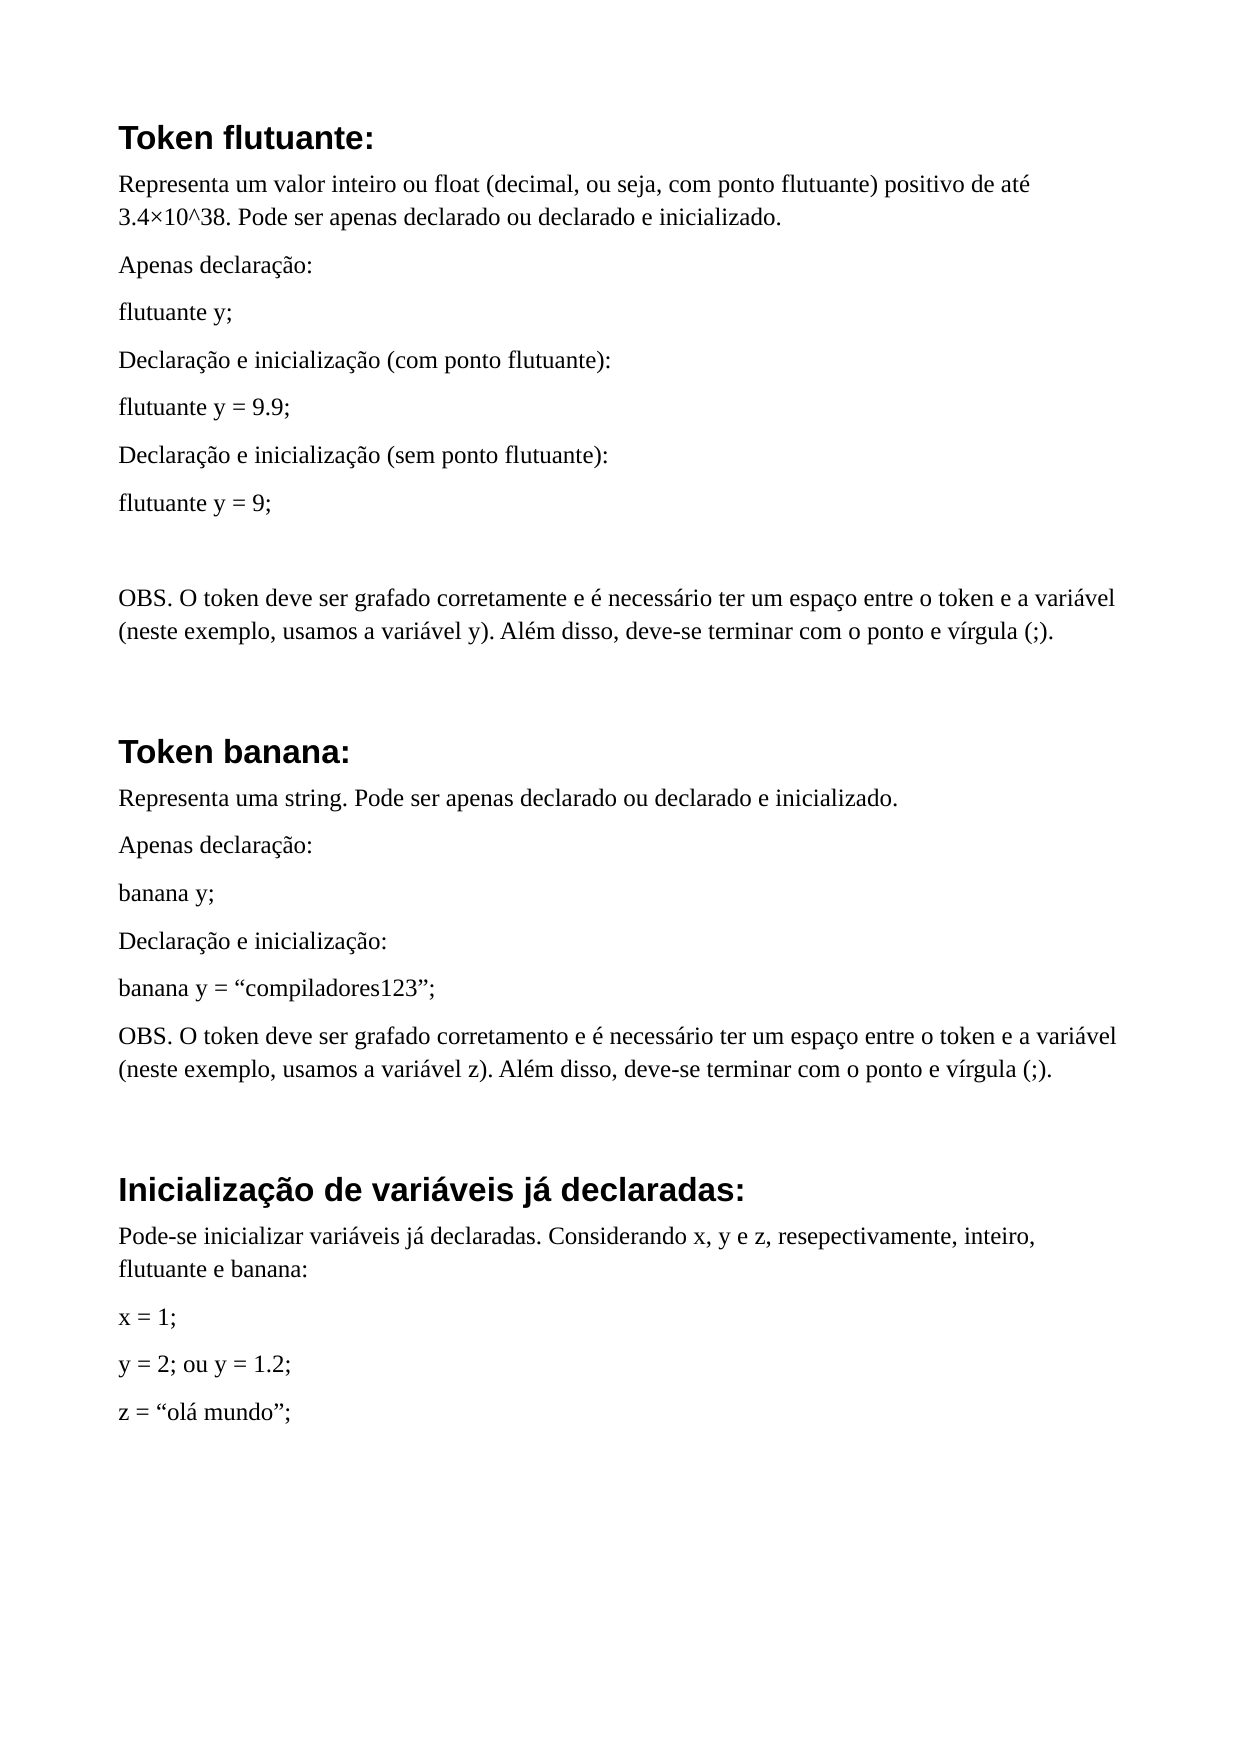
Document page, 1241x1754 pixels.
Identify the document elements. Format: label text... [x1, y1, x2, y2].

text flutuante y = 9.9; [118, 392, 1122, 421]
text z = “olá mundo”; [118, 1397, 1122, 1426]
text Declaração e inicialização: [118, 926, 1122, 954]
text banana y; [118, 878, 1122, 907]
subtitle Token flutuante: [118, 118, 1122, 157]
text Declaração e inicialização (com ponto flutuante): [118, 345, 1122, 374]
text Representa um valor inteiro ou float (decimal, ou seja, com ponto flutuante) positivo de até 3.4×10^38. Pode ser apenas declarado ou declarado e inicializado. [118, 169, 1122, 231]
text Representa uma string. Pode ser apenas declarado ou declarado e inicializado. [118, 783, 1122, 812]
text banana y = “compiladores123”; [118, 973, 1122, 1002]
text Declaração e inicialização (sem ponto flutuante): [118, 440, 1122, 469]
subtitle Inicialização de variáveis já declaradas: [118, 1170, 1122, 1208]
subtitle Token banana: [118, 732, 1122, 770]
text OBS. O token deve ser grafado corretamento e é necessário ter um espaço entre o token e a variável (neste exemplo, usamos a variável z). Além disso, deve-se terminar com o ponto e vírgula (;). [118, 1021, 1122, 1083]
text OBS. O token deve ser grafado corretamente e é necessário ter um espaço entre o token e a variável (neste exemplo, usamos a variável y). Além disso, deve-se terminar com o ponto e vírgula (;). [118, 583, 1122, 645]
text flutuante y = 9; [118, 488, 1122, 516]
text Apenas declaração: [118, 831, 1122, 859]
text flutuante y; [118, 297, 1122, 326]
text y = 2; ou y = 1.2; [118, 1349, 1122, 1378]
text Apenas declaração: [118, 250, 1122, 278]
text Pode-se inicializar variáveis já declaradas. Considerando x, y e z, resepectivamente, inteiro, flutuante e banana: [118, 1221, 1122, 1283]
text x = 1; [118, 1302, 1122, 1330]
